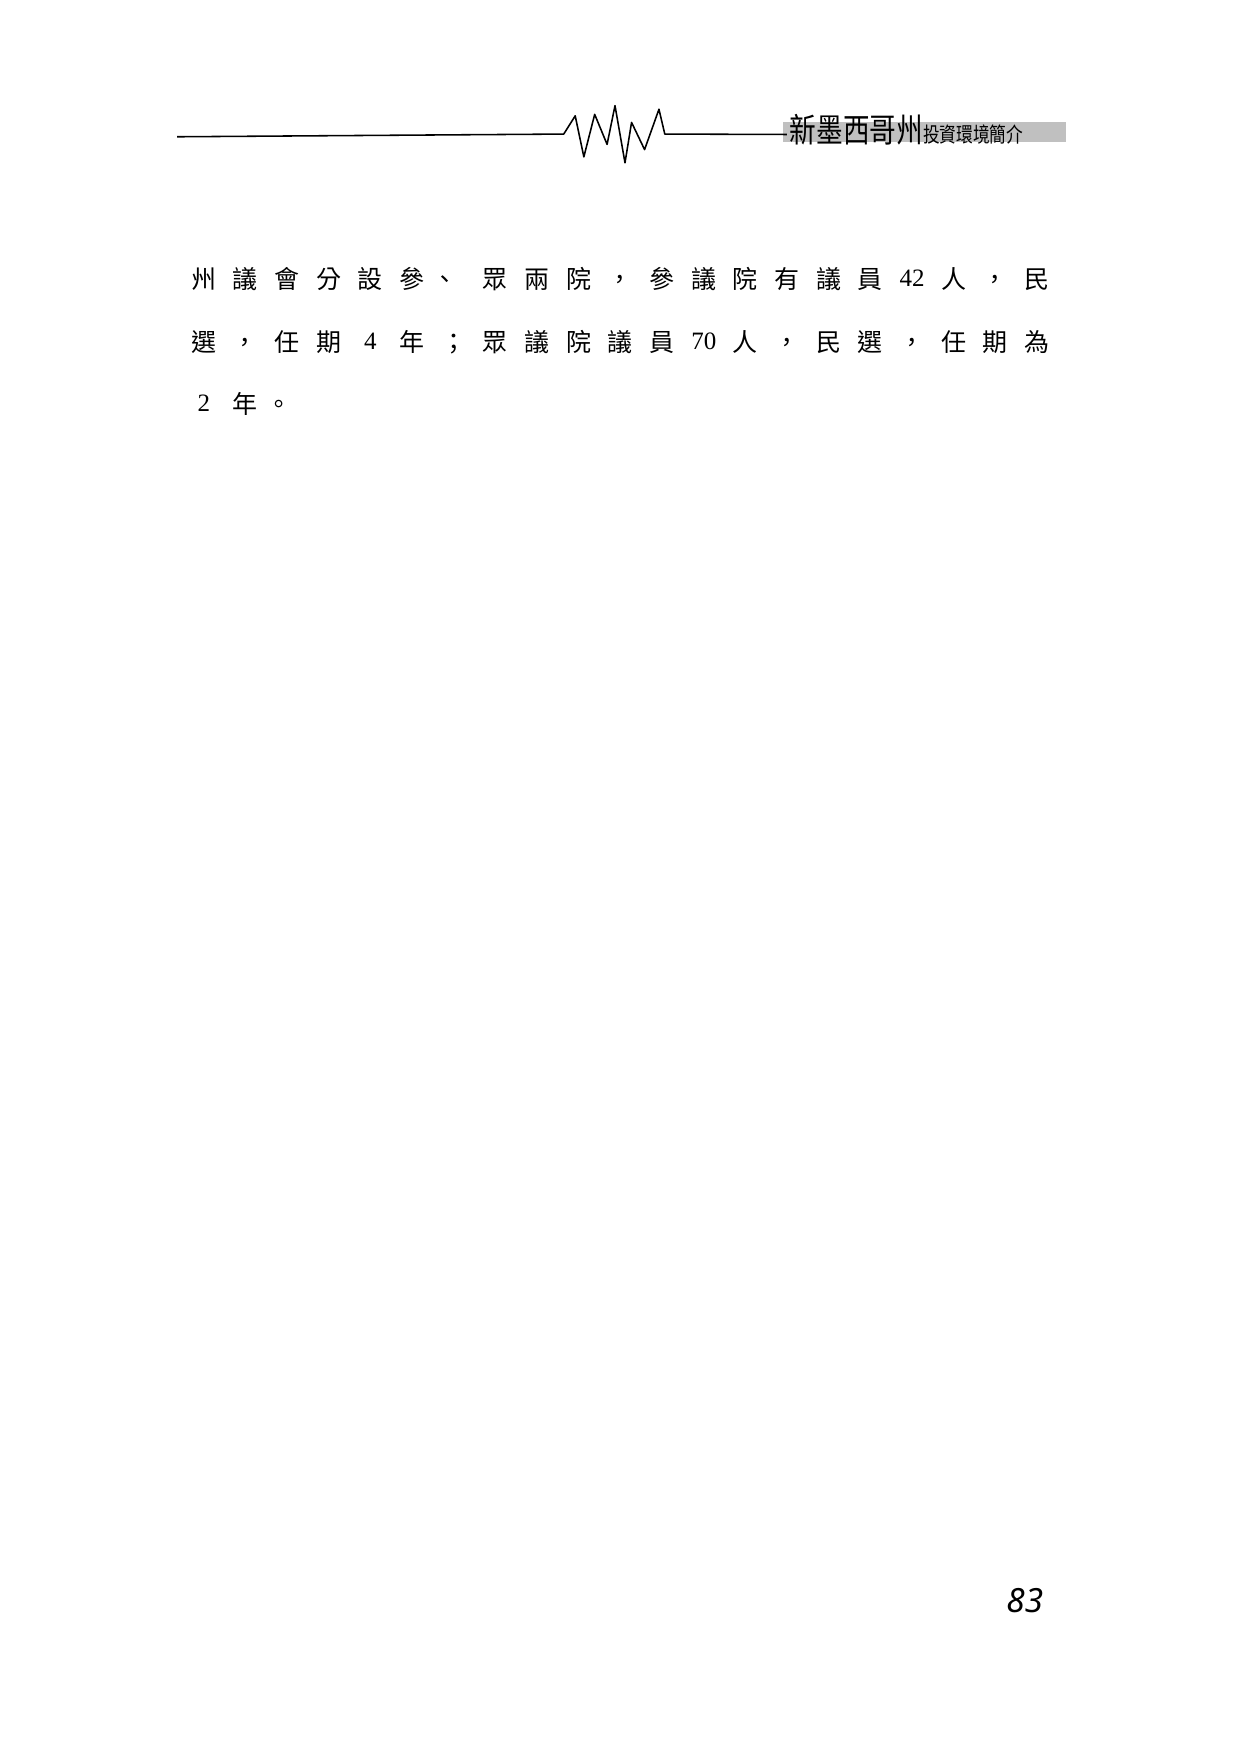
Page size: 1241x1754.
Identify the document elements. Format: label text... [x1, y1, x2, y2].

text 州議會分設參、眾兩院，參議院有議員42人，民選，任期4年；眾議院議員70人，民選，任期為2年。 [183, 236, 1058, 424]
